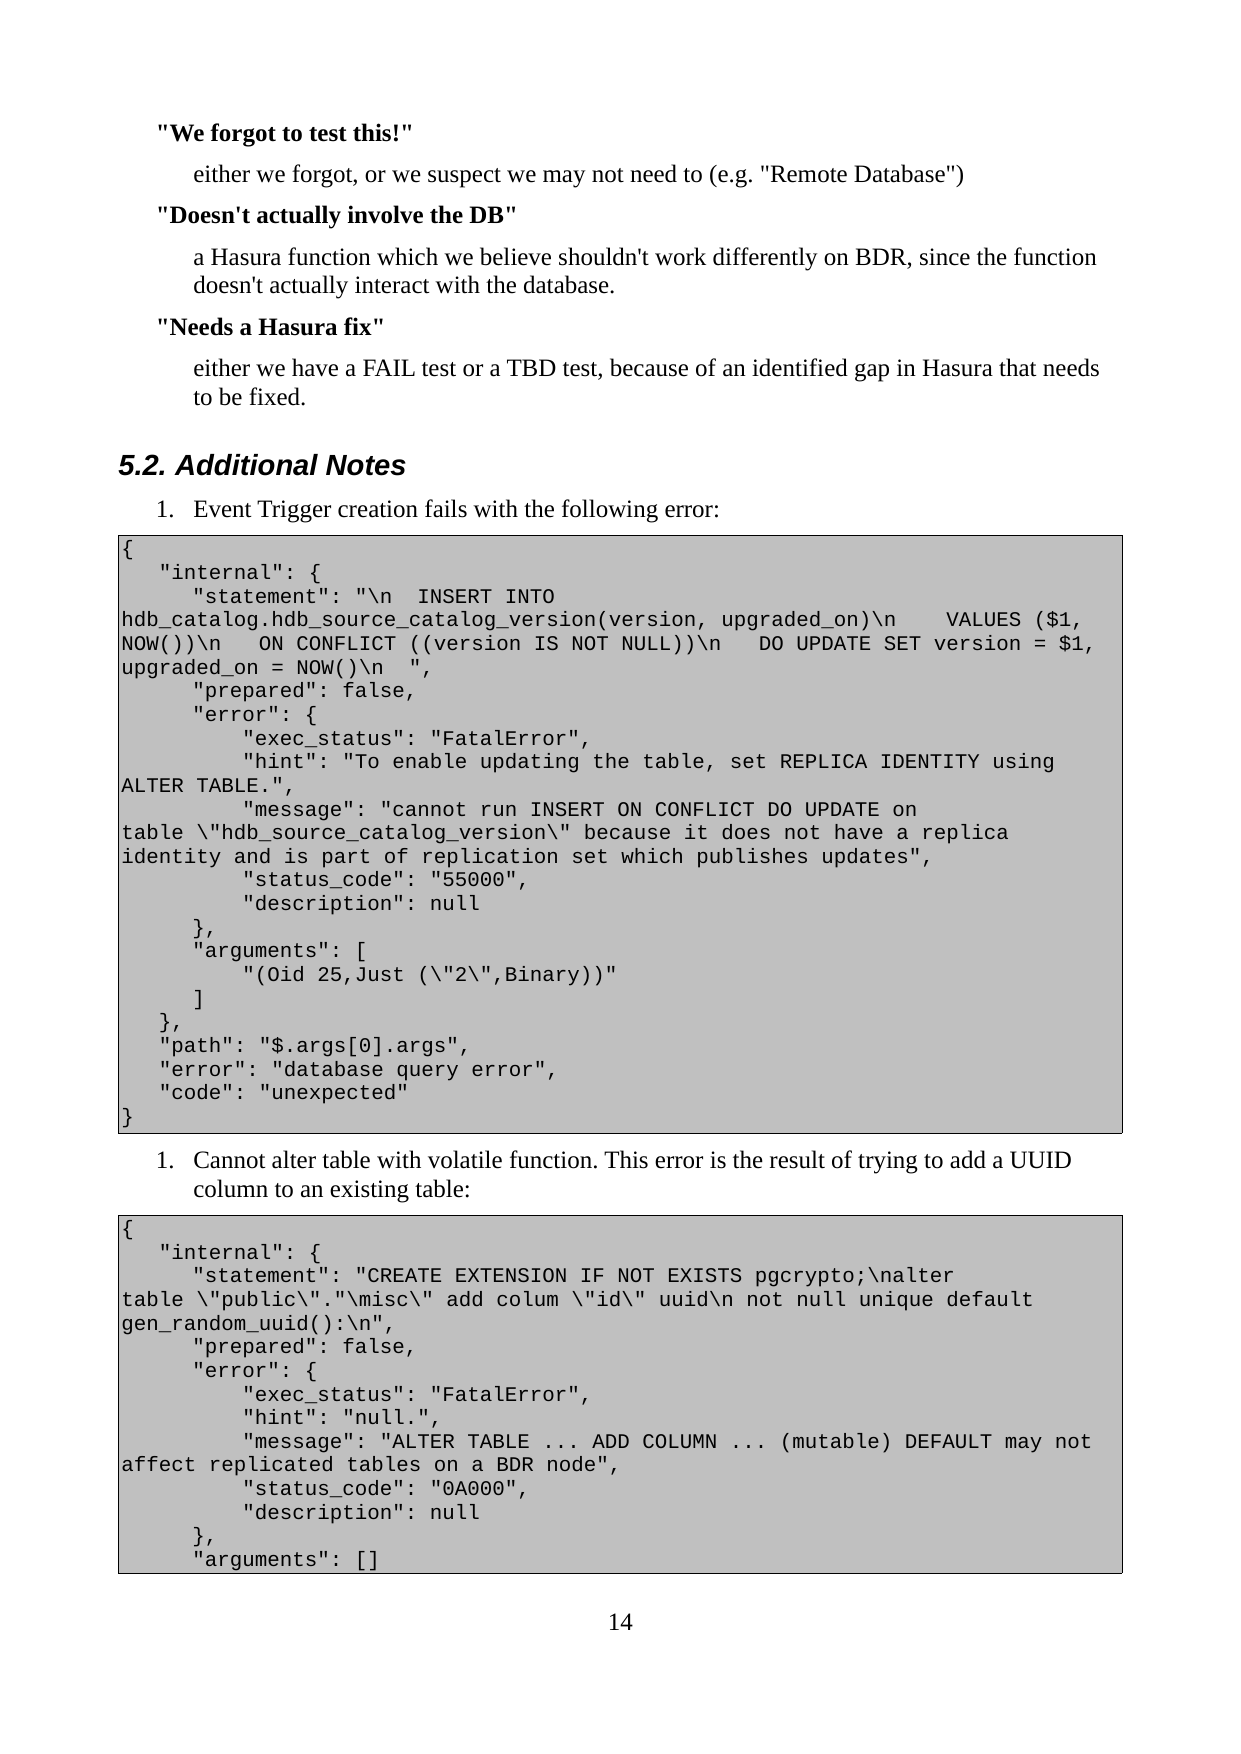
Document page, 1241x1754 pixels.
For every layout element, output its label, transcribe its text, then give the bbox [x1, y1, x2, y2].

text ] [119, 985, 1122, 1008]
text "exec_status": "FatalError", [119, 1381, 1122, 1404]
list "Needs a Hasura fix" [118, 312, 1122, 341]
text "arguments": [] [119, 1546, 1122, 1573]
text "(Oid 25,Just (\"2\",Binary))" [119, 961, 1122, 985]
text "exec_status": "FatalError", [119, 724, 1122, 748]
subtitle Additional Notes [118, 448, 1122, 482]
text "status_code": "0A000", [119, 1475, 1122, 1499]
text "error": "database query error", [119, 1056, 1122, 1079]
text }, [119, 1008, 1122, 1032]
list "We forgot to test this!" [118, 118, 1122, 147]
list a Hasura function which we believe shouldn't work differently on BDR, since the function doesn't actually interact with the database. [118, 242, 1122, 299]
text "prepared": false, [119, 1333, 1122, 1357]
text "hint": "null.", [119, 1404, 1122, 1428]
text "error": { [119, 701, 1122, 724]
text "hint": "To enable updating the table, set REPLICA IDENTITY using ALTER TABLE.", [119, 748, 1122, 796]
list either we forgot, or we suspect we may not need to (e.g. "Remote Database") [118, 159, 1122, 188]
text "status_code": "55000", [119, 866, 1122, 890]
text "path": "$.args[0].args", [119, 1032, 1122, 1056]
text { [119, 536, 1122, 559]
text } [119, 1103, 1122, 1133]
text "arguments": [ [119, 937, 1122, 961]
text "statement": "CREATE EXTENSION IF NOT EXISTS pgcrypto;\nalter table \"public\"."\misc\" add colum \"id\" uuid\n not null unique default gen_random_uuid():\n", [119, 1262, 1122, 1333]
list Event Trigger creation fails with the following error: [156, 494, 1122, 523]
text "internal": { [119, 559, 1122, 583]
text "prepared": false, [119, 677, 1122, 701]
text "internal": { [119, 1239, 1122, 1262]
text { [119, 1216, 1122, 1239]
list Cannot alter table with volatile function. This error is the result of trying to add a UUID column to an existing table: [156, 1145, 1122, 1202]
text "message": "cannot run INSERT ON CONFLICT DO UPDATE on table \"hdb_source_catalog_version\" because it does not have a replica identity and is part of replication set which publishes updates", [119, 796, 1122, 866]
list "Doesn't actually involve the DB" [118, 201, 1122, 229]
text "description": null [119, 1499, 1122, 1522]
list either we have a FAIL test or a TBD test, because of an identified gap in Hasura that needs to be fixed. [118, 353, 1122, 411]
text "error": { [119, 1357, 1122, 1381]
text "message": "ALTER TABLE ... ADD COLUMN ... (mutable) DEFAULT may not affect replicated tables on a BDR node", [119, 1428, 1122, 1475]
text }, [119, 1522, 1122, 1546]
text }, [119, 914, 1122, 937]
text "code": "unexpected" [119, 1079, 1122, 1103]
text "description": null [119, 890, 1122, 914]
text "statement": "\n INSERT INTO hdb_catalog.hdb_source_catalog_version(version, upgraded_on)\n VALUES ($1, NOW())\n ON CONFLICT ((version IS NOT NULL))\n DO UPDATE SET version = $1, upgraded_on = NOW()\n ", [119, 583, 1122, 677]
